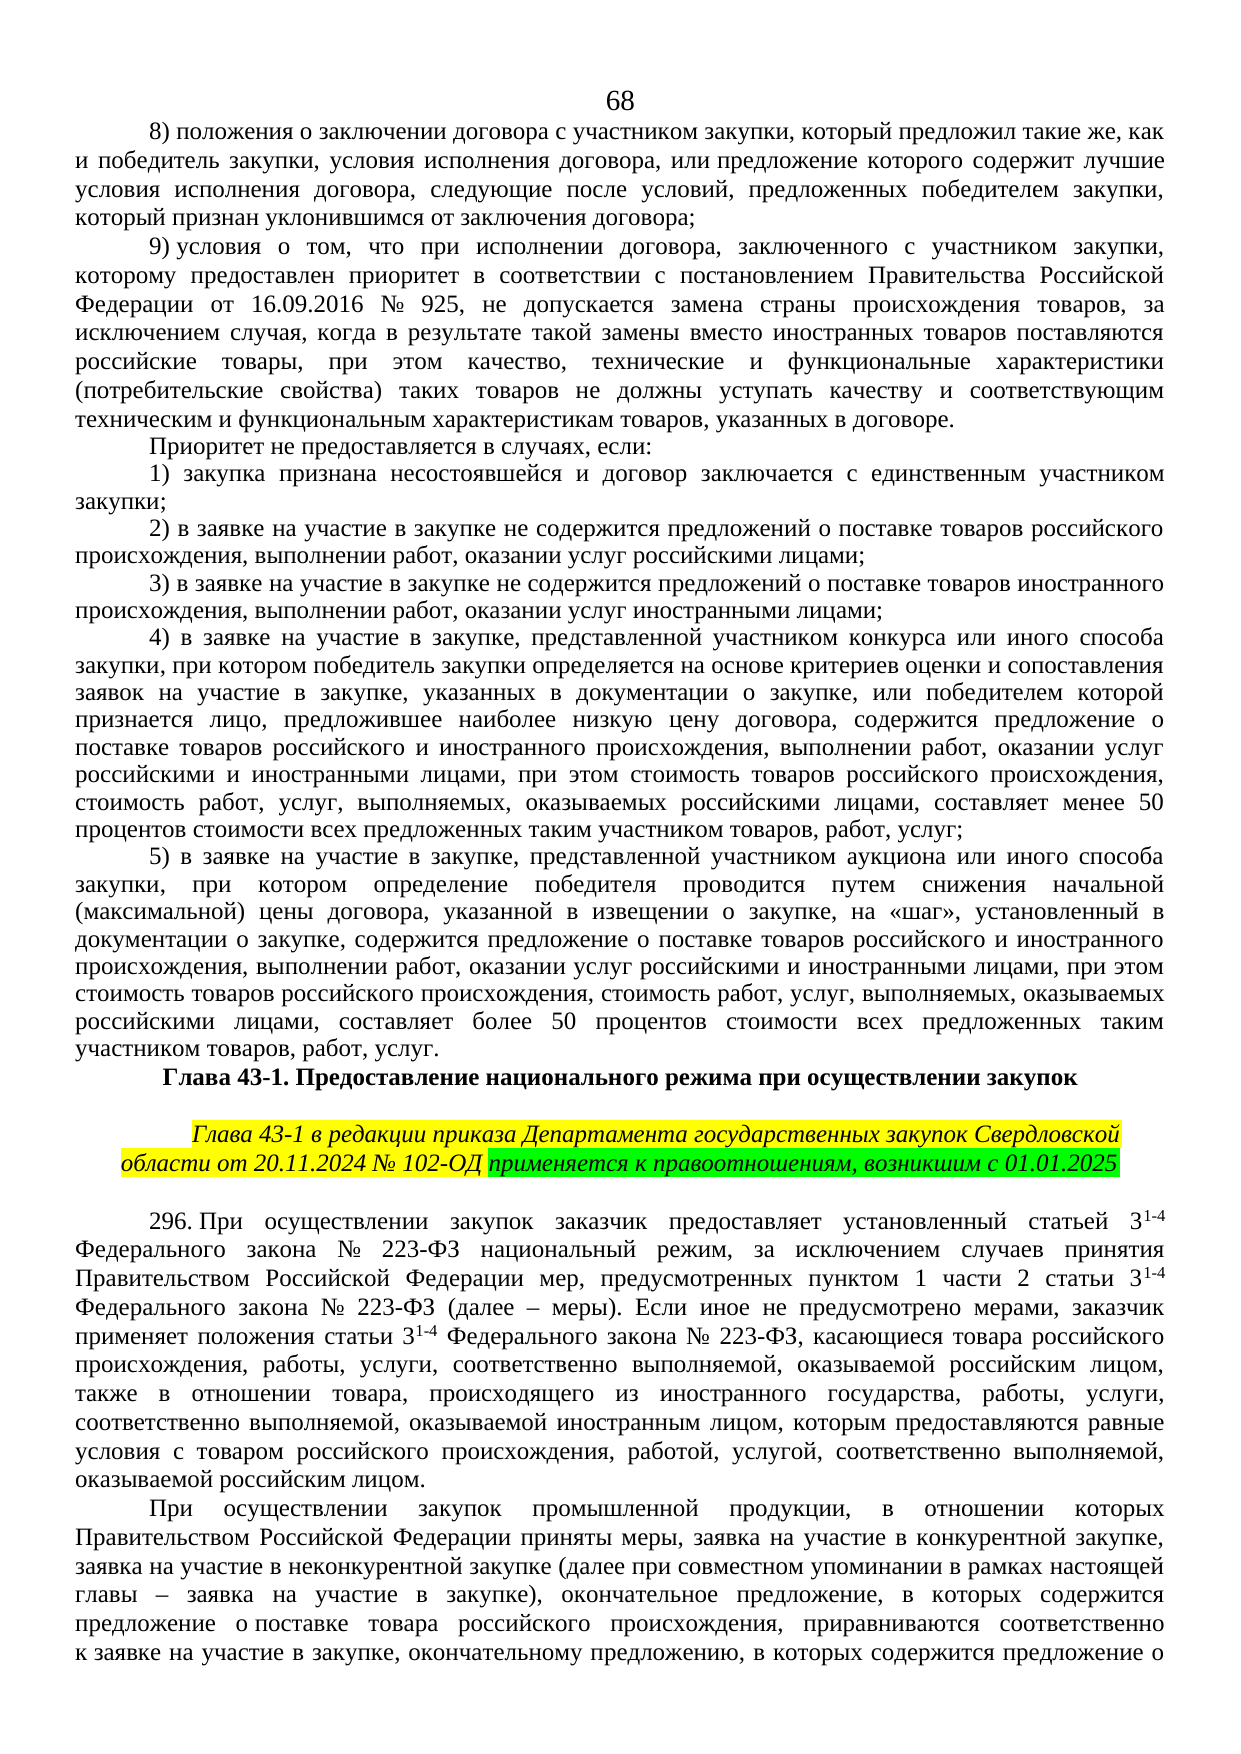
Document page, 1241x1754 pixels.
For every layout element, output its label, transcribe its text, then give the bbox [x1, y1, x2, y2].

text 2) в заявке на участие в закупке не содержится предложений о поставке товаров российского происхождения, выполнении работ, оказании услуг российскими лицами; [75, 514, 1165, 569]
text 5) в заявке на участие в закупке, представленной участником аукциона или иного способа закупки, при котором определение победителя проводится путем снижения начальной (максимальной) цены договора, указанной в извещении о закупке, на «шаг», установленный в документации о закупке, содержится предложение о поставке товаров российского и иностранного происхождения, выполнении работ, оказании услуг российскими и иностранными лицами, при этом стоимость товаров российского происхождения, стоимость работ, услуг, выполняемых, оказываемых российскими лицами, составляет более 50 процентов стоимости всех предложенных таким участником товаров, работ, услуг. [75, 843, 1165, 1062]
text 9) условия о том, что при исполнении договора, заключенного с участником закупки, которому предоставлен приоритет в соответствии с постановлением Правительства Российской Федерации от 16.09.2016 № 925, не допускается замена страны происхождения товаров, за исключением случая, когда в результате такой замены вместо иностранных товаров поставляются российские товары, при этом качество, технические и функциональные характеристики (потребительские свойства) таких товаров не должны уступать качеству и соответствующим техническим и функциональным характеристикам товаров, указанных в договоре. [75, 231, 1165, 432]
text 4) в заявке на участие в закупке, представленной участником конкурса или иного способа закупки, при котором победитель закупки определяется на основе критериев оценки и сопоставления заявок на участие в закупке, указанных в документации о закупке, или победителем которой признается лицо, предложившее наиболее низкую цену договора, содержится предложение о поставке товаров российского и иностранного происхождения, выполнении работ, оказании услуг российскими и иностранными лицами, при этом стоимость товаров российского происхождения, стоимость работ, услуг, выполняемых, оказываемых российскими лицами, составляет менее 50 процентов стоимости всех предложенных таким участником товаров, работ, услуг; [75, 624, 1165, 843]
text 1) закупка признана несостоявшейся и договор заключается с единственным участником закупки; [75, 460, 1165, 514]
text Глава 43-1 в редакции приказа Департамента государственных закупок Свердловской области от 20.11.2024 № 102-ОД применяется к правоотношениям, возникшим с 01.01.2025 [75, 1119, 1165, 1177]
text Глава 43-1. Предоставление национального режима при осуществлении закупок [75, 1062, 1165, 1091]
text Приоритет не предоставляется в случаях, если: [75, 432, 1165, 460]
text При осуществлении закупок промышленной продукции, в отношении которых Правительством Российской Федерации приняты меры, заявка на участие в конкурентной закупке, заявка на участие в неконкурентной закупке (далее при совместном упоминании в рамках настоящей главы – заявка на участие в закупке), окончательное предложение, в которых содержится предложение о поставке товара российского происхождения, приравниваются соответственно к заявке на участие в закупке, окончательному предложению, в которых содержится предложение о [75, 1493, 1165, 1666]
text 8) положения о заключении договора с участником закупки, который предложил такие же, как и победитель закупки, условия исполнения договора, или предложение которого содержит лучшие условия исполнения договора, следующие после условий, предложенных победителем закупки, который признан уклонившимся от заключения договора; [75, 116, 1165, 231]
text 296. При осуществлении закупок заказчик предоставляет установленный статьей 31-4 Федерального закона № 223-ФЗ национальный режим, за исключением случаев принятия Правительством Российской Федерации мер, предусмотренных пунктом 1 части 2 статьи 31-4 Федерального закона № 223-ФЗ (далее – меры). Если иное не предусмотрено мерами, заказчик применяет положения статьи 31-4 Федерального закона № 223-ФЗ, касающиеся товара российского происхождения, работы, услуги, соответственно выполняемой, оказываемой российским лицом, также в отношении товара, происходящего из иностранного государства, работы, услуги, соответственно выполняемой, оказываемой иностранным лицом, которым предоставляются равные условия с товаром российского происхождения, работой, услугой, соответственно выполняемой, оказываемой российским лицом. [75, 1206, 1165, 1493]
text 3) в заявке на участие в закупке не содержится предложений о поставке товаров иностранного происхождения, выполнении работ, оказании услуг иностранными лицами; [75, 569, 1165, 624]
